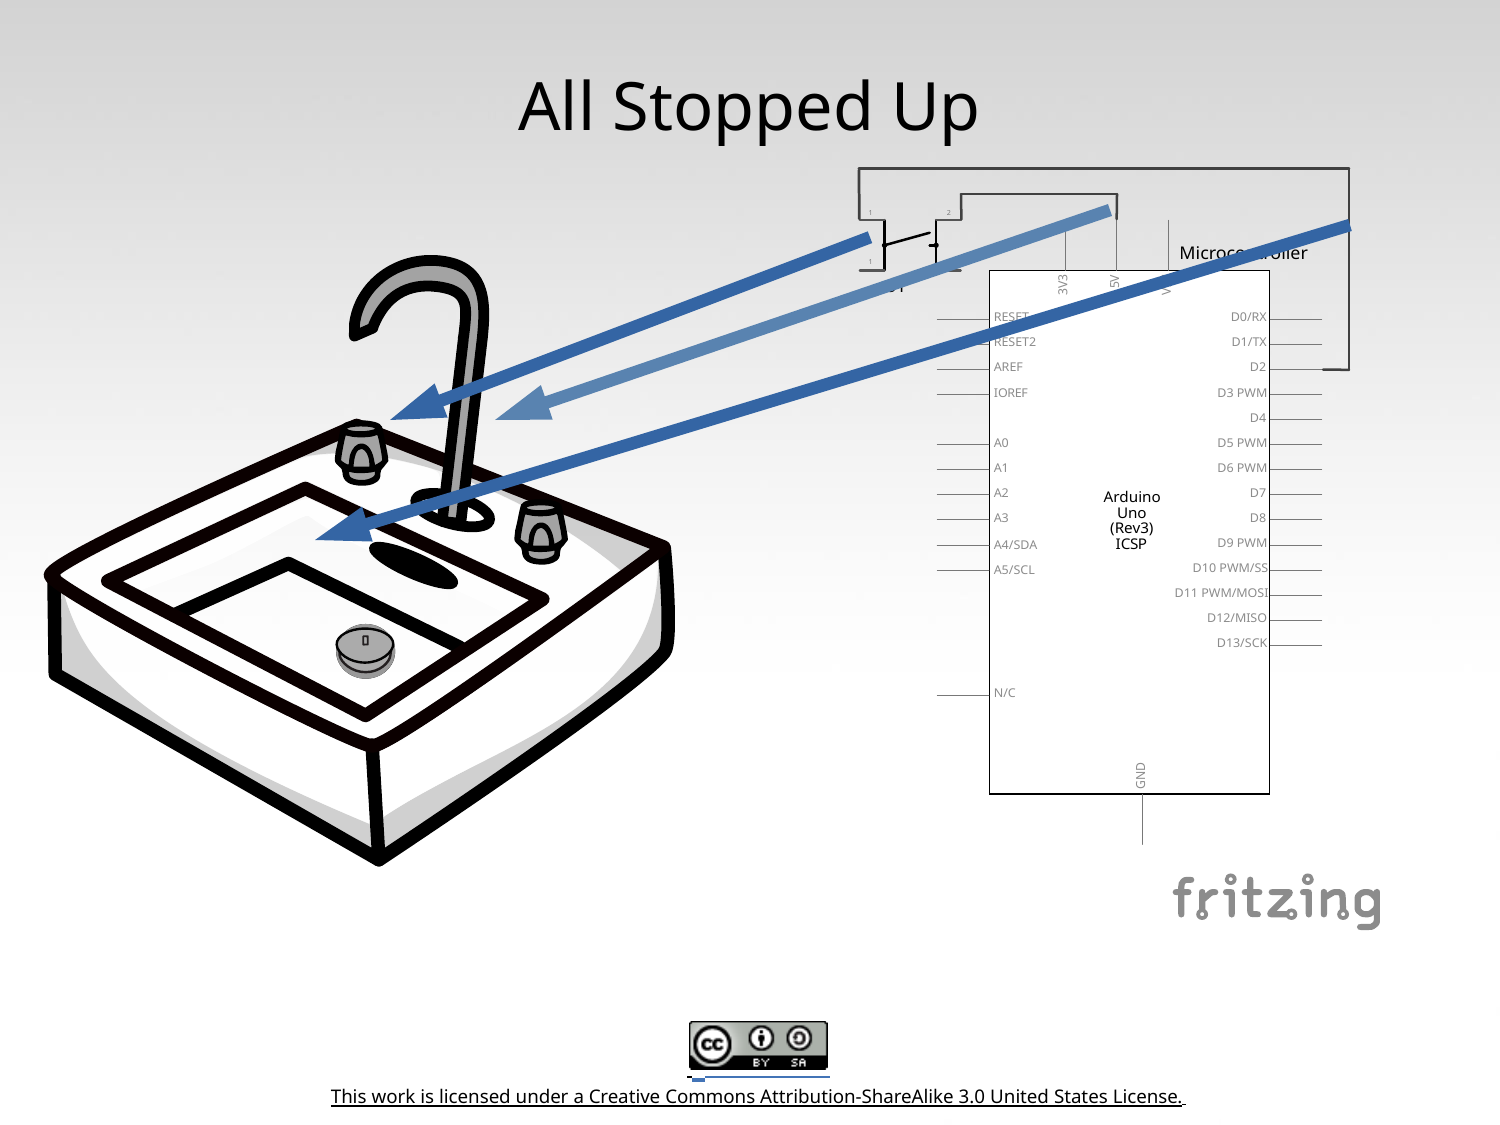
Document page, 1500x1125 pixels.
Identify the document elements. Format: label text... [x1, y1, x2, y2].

title All Stopped Up [112, 50, 1388, 238]
picture [0, 0, 1500, 1125]
